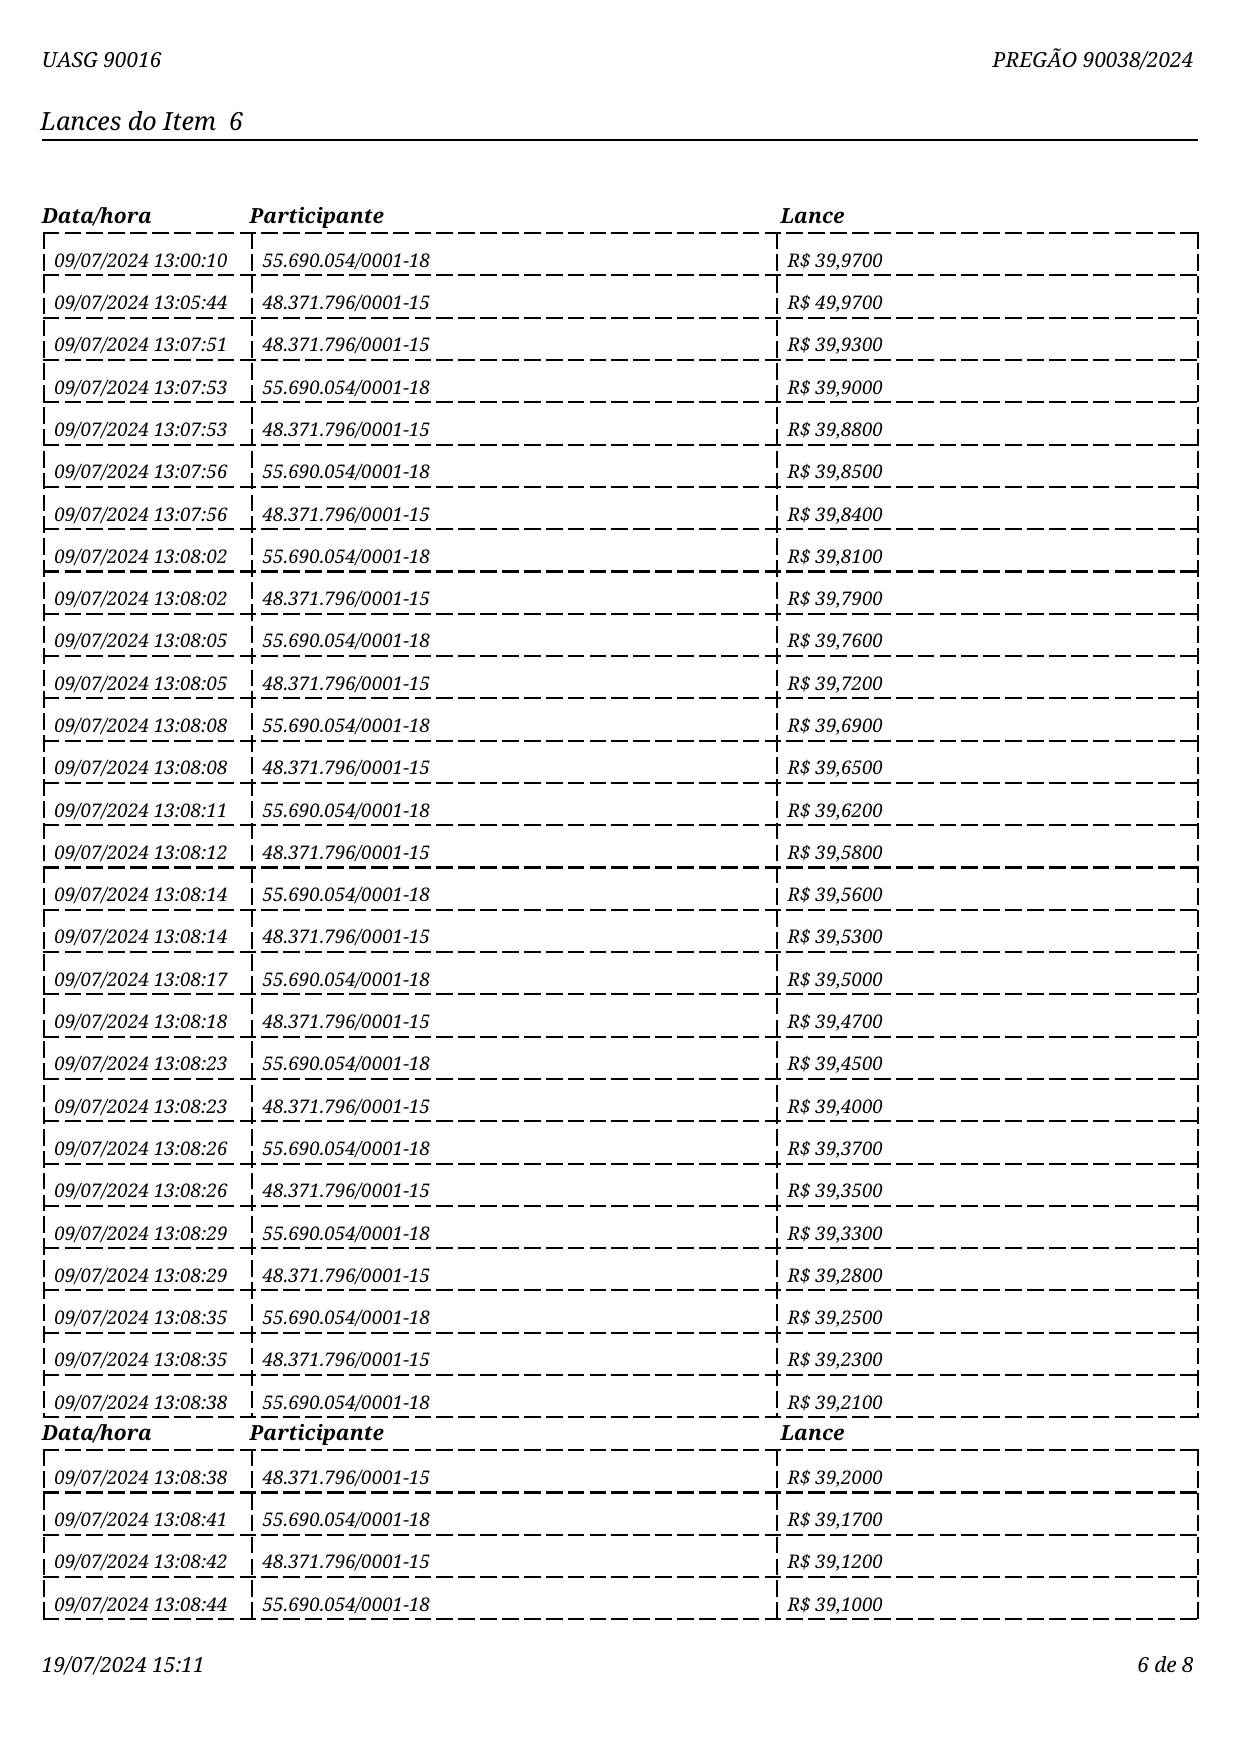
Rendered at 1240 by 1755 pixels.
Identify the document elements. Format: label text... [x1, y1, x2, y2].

table_cell 09/07/2024 13:08:35 [44, 1289, 252, 1332]
table_cell R$ 39,1000 [777, 1576, 1198, 1618]
table_header R$ 39,9700 [777, 232, 1198, 274]
table_cell 55.690.054/0001-18 [252, 1491, 777, 1534]
table_cell 55.690.054/0001-18 [252, 359, 777, 401]
table_cell 09/07/2024 13:08:44 [44, 1576, 252, 1618]
table_cell R$ 39,3300 [777, 1205, 1198, 1247]
table_cell 09/07/2024 13:08:05 [44, 655, 252, 697]
table_cell 55.690.054/0001-18 [252, 1120, 777, 1162]
table_cell R$ 39,3500 [777, 1163, 1198, 1205]
table_cell 09/07/2024 13:08:42 [44, 1534, 252, 1576]
table_cell 55.690.054/0001-18 [252, 613, 777, 655]
table_cell 09/07/2024 13:07:56 [44, 486, 252, 528]
table_cell R$ 39,4700 [777, 993, 1198, 1036]
table_cell 48.371.796/0001-15 [252, 317, 777, 359]
table_cell 09/07/2024 13:08:41 [44, 1491, 252, 1534]
table_cell 09/07/2024 13:05:44 [44, 274, 252, 317]
table_cell R$ 39,1700 [777, 1491, 1198, 1534]
table_cell 55.690.054/0001-18 [252, 866, 777, 909]
table_cell 55.690.054/0001-18 [252, 1374, 777, 1416]
table_cell 55.690.054/0001-18 [252, 1036, 777, 1078]
table_cell R$ 49,9700 [777, 274, 1198, 317]
table_cell 09/07/2024 13:07:51 [44, 317, 252, 359]
table_cell 48.371.796/0001-15 [252, 570, 777, 613]
table_cell 48.371.796/0001-15 [252, 824, 777, 866]
table_cell 09/07/2024 13:08:26 [44, 1163, 252, 1205]
table_cell R$ 39,5000 [777, 951, 1198, 993]
table_cell 09/07/2024 13:08:05 [44, 613, 252, 655]
table_cell 09/07/2024 13:08:35 [44, 1332, 252, 1374]
table_cell 48.371.796/0001-15 [252, 1247, 777, 1289]
table_header 55.690.054/0001-18 [252, 232, 777, 274]
text Data/hora Participante Lance [42, 1418, 1196, 1447]
table_cell 09/07/2024 13:07:53 [44, 401, 252, 443]
table_cell 09/07/2024 13:08:23 [44, 1036, 252, 1078]
table_cell R$ 39,8500 [777, 444, 1198, 486]
table_cell R$ 39,1200 [777, 1534, 1198, 1576]
table_cell R$ 39,8100 [777, 528, 1198, 570]
table_cell R$ 39,2500 [777, 1289, 1198, 1332]
table_cell 55.690.054/0001-18 [252, 697, 777, 739]
table_header R$ 39,2000 [777, 1449, 1198, 1491]
table_cell 48.371.796/0001-15 [252, 909, 777, 951]
table_header 09/07/2024 13:00:10 [44, 232, 252, 274]
table_cell 55.690.054/0001-18 [252, 1205, 777, 1247]
table_cell 09/07/2024 13:08:08 [44, 740, 252, 782]
table_cell 09/07/2024 13:08:18 [44, 993, 252, 1036]
table_cell 09/07/2024 13:08:17 [44, 951, 252, 993]
table_cell 48.371.796/0001-15 [252, 486, 777, 528]
table_cell 48.371.796/0001-15 [252, 1078, 777, 1120]
table_cell R$ 39,5300 [777, 909, 1198, 951]
table_cell 09/07/2024 13:08:02 [44, 528, 252, 570]
table_cell 09/07/2024 13:08:08 [44, 697, 252, 739]
table_cell 48.371.796/0001-15 [252, 401, 777, 443]
table_cell R$ 39,2300 [777, 1332, 1198, 1374]
table_cell 48.371.796/0001-15 [252, 1332, 777, 1374]
table_cell 48.371.796/0001-15 [252, 655, 777, 697]
table_cell 09/07/2024 13:08:38 [44, 1374, 252, 1416]
table_cell R$ 39,7200 [777, 655, 1198, 697]
table_cell 09/07/2024 13:07:53 [44, 359, 252, 401]
table_cell 09/07/2024 13:08:11 [44, 782, 252, 824]
table_cell 48.371.796/0001-15 [252, 740, 777, 782]
table_cell 55.690.054/0001-18 [252, 1576, 777, 1618]
table_header 09/07/2024 13:08:38 [44, 1449, 252, 1491]
table_cell R$ 39,6200 [777, 782, 1198, 824]
table_header 48.371.796/0001-15 [252, 1449, 777, 1491]
table_cell 48.371.796/0001-15 [252, 993, 777, 1036]
table_cell R$ 39,5600 [777, 866, 1198, 909]
table_cell 48.371.796/0001-15 [252, 274, 777, 317]
table_cell 55.690.054/0001-18 [252, 782, 777, 824]
table_cell 09/07/2024 13:08:14 [44, 909, 252, 951]
table_cell 09/07/2024 13:08:23 [44, 1078, 252, 1120]
table_cell 09/07/2024 13:08:26 [44, 1120, 252, 1162]
table_cell R$ 39,6500 [777, 740, 1198, 782]
table_cell R$ 39,4500 [777, 1036, 1198, 1078]
table_cell 55.690.054/0001-18 [252, 951, 777, 993]
table_cell R$ 39,5800 [777, 824, 1198, 866]
text Data/hora Participante Lance [42, 201, 1196, 230]
table_cell R$ 39,8400 [777, 486, 1198, 528]
table_cell 09/07/2024 13:08:14 [44, 866, 252, 909]
table_cell R$ 39,7600 [777, 613, 1198, 655]
table_cell 09/07/2024 13:08:29 [44, 1247, 252, 1289]
table_cell 09/07/2024 13:07:56 [44, 444, 252, 486]
table_cell R$ 39,2800 [777, 1247, 1198, 1289]
table_cell 55.690.054/0001-18 [252, 444, 777, 486]
table_cell R$ 39,3700 [777, 1120, 1198, 1162]
table_cell 55.690.054/0001-18 [252, 1289, 777, 1332]
table_cell 09/07/2024 13:08:12 [44, 824, 252, 866]
table_cell R$ 39,9300 [777, 317, 1198, 359]
table_cell R$ 39,2100 [777, 1374, 1198, 1416]
table_cell R$ 39,4000 [777, 1078, 1198, 1120]
table_cell 55.690.054/0001-18 [252, 528, 777, 570]
table_cell 09/07/2024 13:08:29 [44, 1205, 252, 1247]
text Lances do Item 6 [40, 104, 1196, 138]
table_cell R$ 39,7900 [777, 570, 1198, 613]
table_cell R$ 39,6900 [777, 697, 1198, 739]
table_cell R$ 39,9000 [777, 359, 1198, 401]
table_cell 09/07/2024 13:08:02 [44, 570, 252, 613]
table_cell 48.371.796/0001-15 [252, 1163, 777, 1205]
table_cell 48.371.796/0001-15 [252, 1534, 777, 1576]
table_cell R$ 39,8800 [777, 401, 1198, 443]
